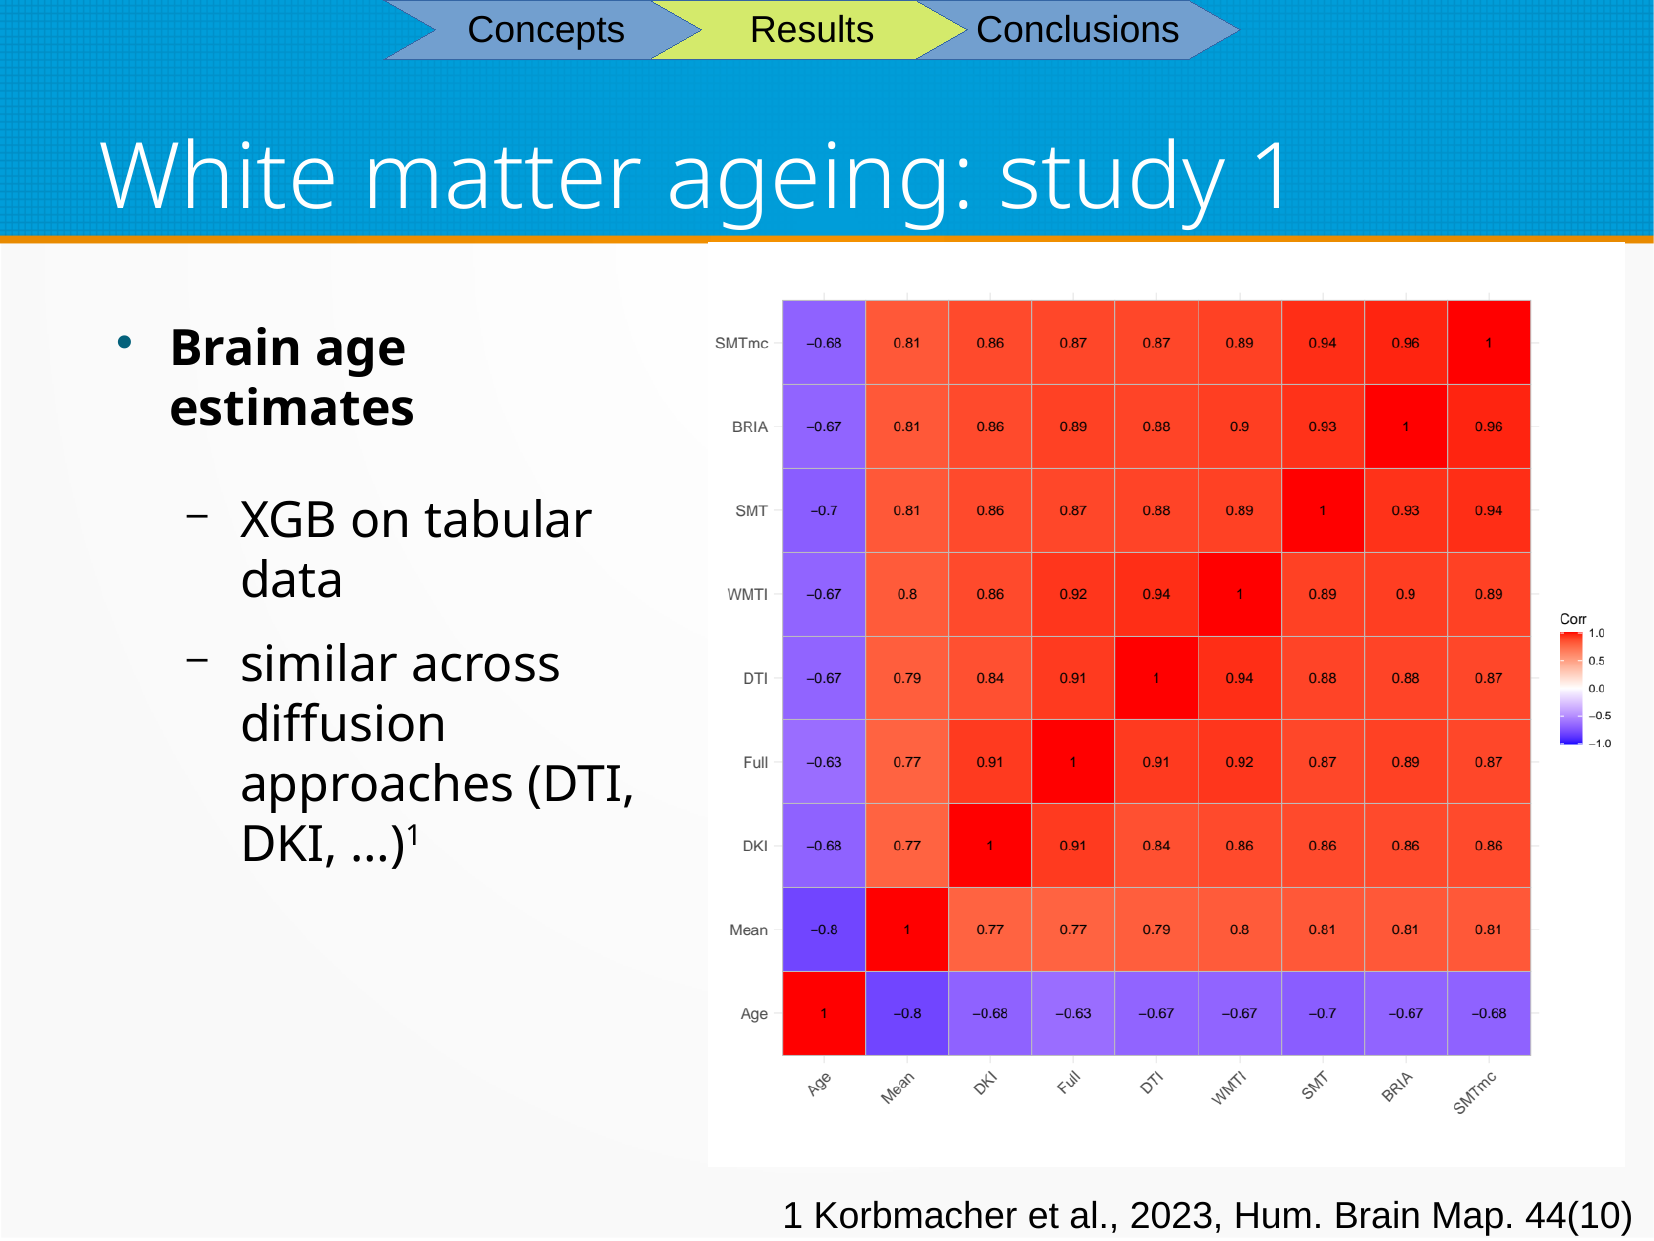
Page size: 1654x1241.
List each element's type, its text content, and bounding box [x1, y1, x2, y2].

list Brain age estimates XGB on tabular data similar across diffusion approaches (DTI, DKI, …)1 [98, 315, 650, 1182]
text_box Results [649, 0, 966, 60]
title White matter ageing: study 1 [98, 19, 1654, 227]
text_box Conclusions [915, 0, 1241, 60]
text_box Concepts [383, 0, 700, 60]
text_box 1 Korbmacher et al., 2023, Hum. Brain Map. 44(10) [767, 1183, 1654, 1240]
picture [0, 236, 1654, 1241]
